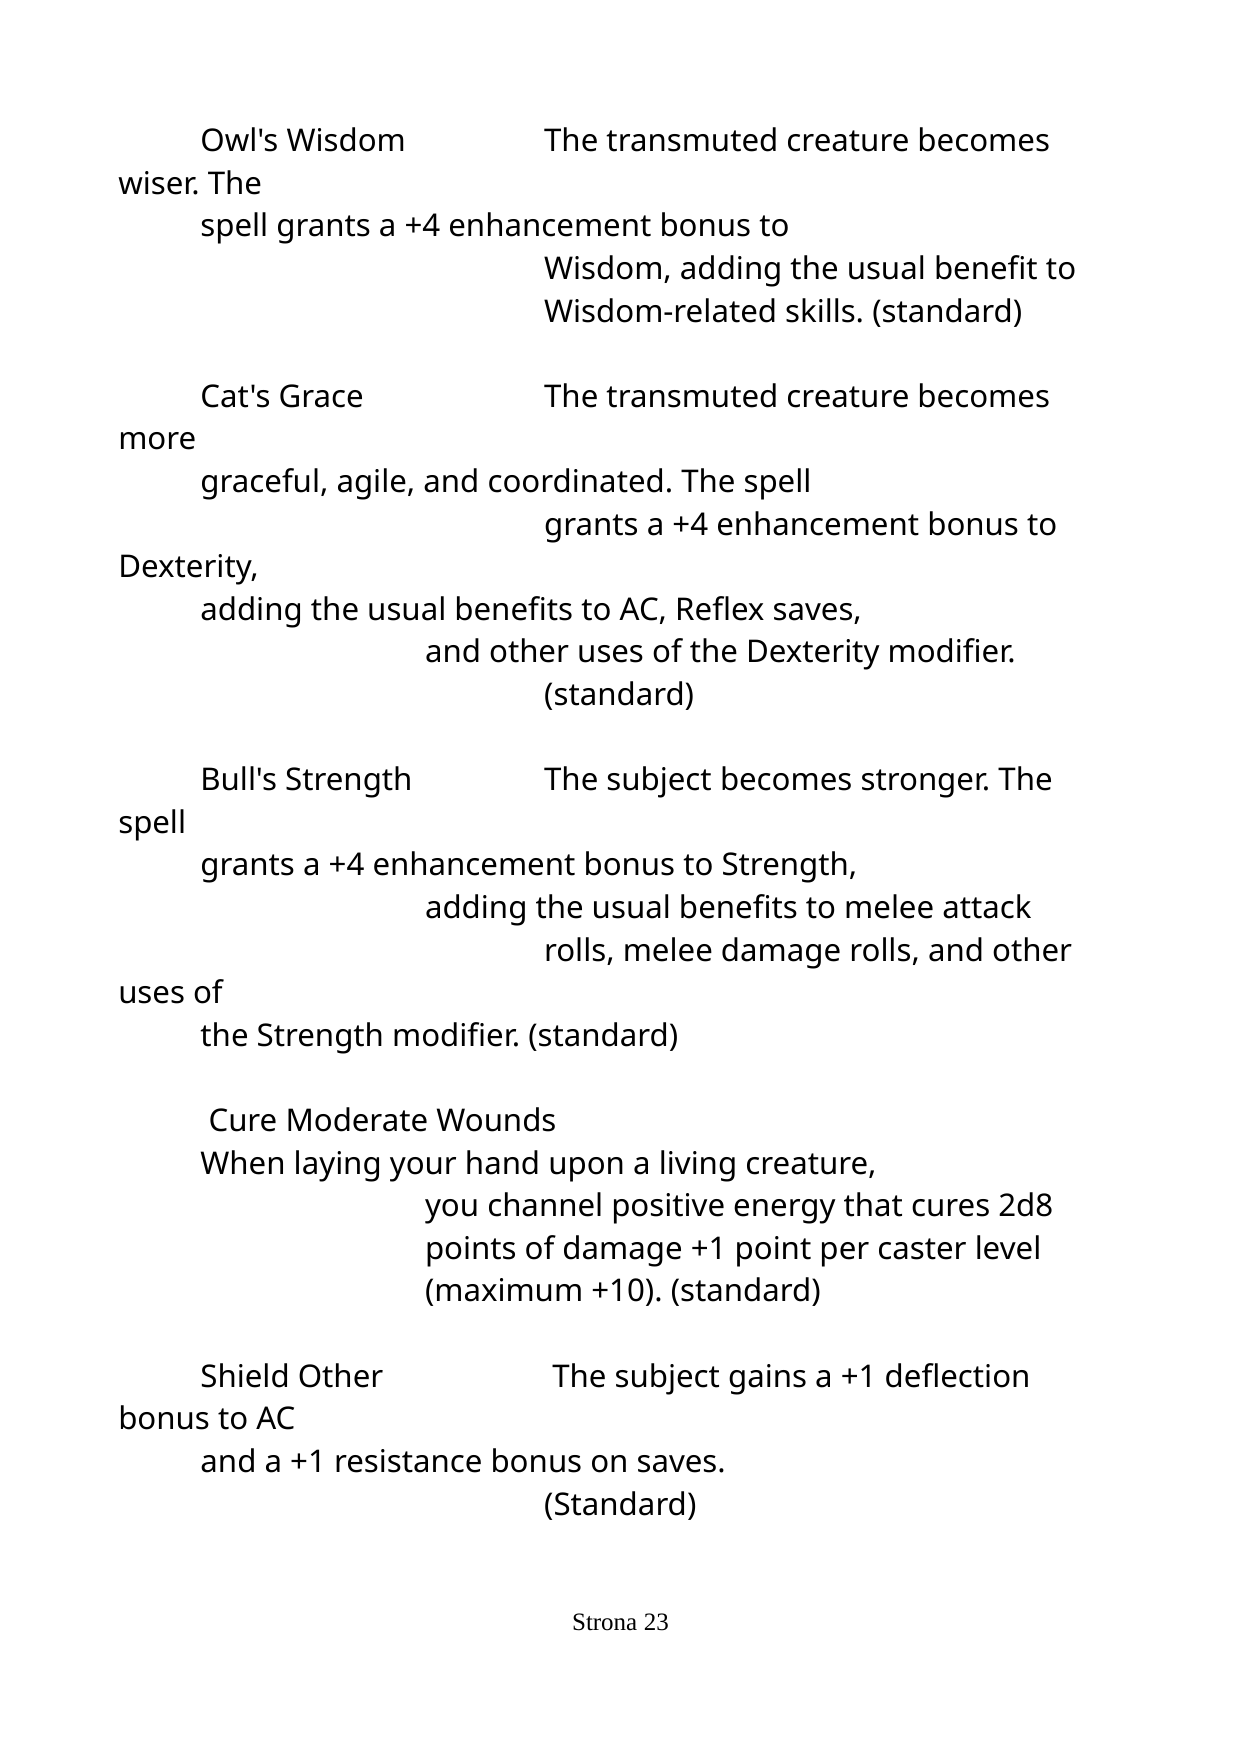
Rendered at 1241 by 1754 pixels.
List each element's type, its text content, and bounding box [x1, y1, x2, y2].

text Owl's Wisdom The transmuted creature becomes wiser. The spell grants a +4 enhancement bonus to Wisdom, adding the usual benefit to [118, 118, 1122, 288]
text Cat's Grace The transmuted creature becomes more graceful, agile, and coordinated. The spell grants a +4 enhancement bonus to Dexterity, adding the usual benefits to AC, Reflex saves, and other uses of the Dexterity modifier. [118, 331, 1122, 672]
text Shield Other The subject gains a +1 deflection bonus to AC and a +1 resistance bonus on saves. (Standard) [118, 1354, 1122, 1524]
text Bull's Strength The subject becomes stronger. The spell grants a +4 enhancement bonus to Strength, adding the usual benefits to melee attack rolls, melee damage rolls, and other uses of the Strength modifier. (standard) Cure Moderate Wounds When laying your hand upon a living creature, you channel positive energy that cures 2d8 points of damage +1 point per caster level (maximum +10). (standard) [118, 757, 1122, 1311]
text Wisdom-related skills. (standard) [118, 288, 1122, 331]
text (standard) [118, 672, 1122, 714]
